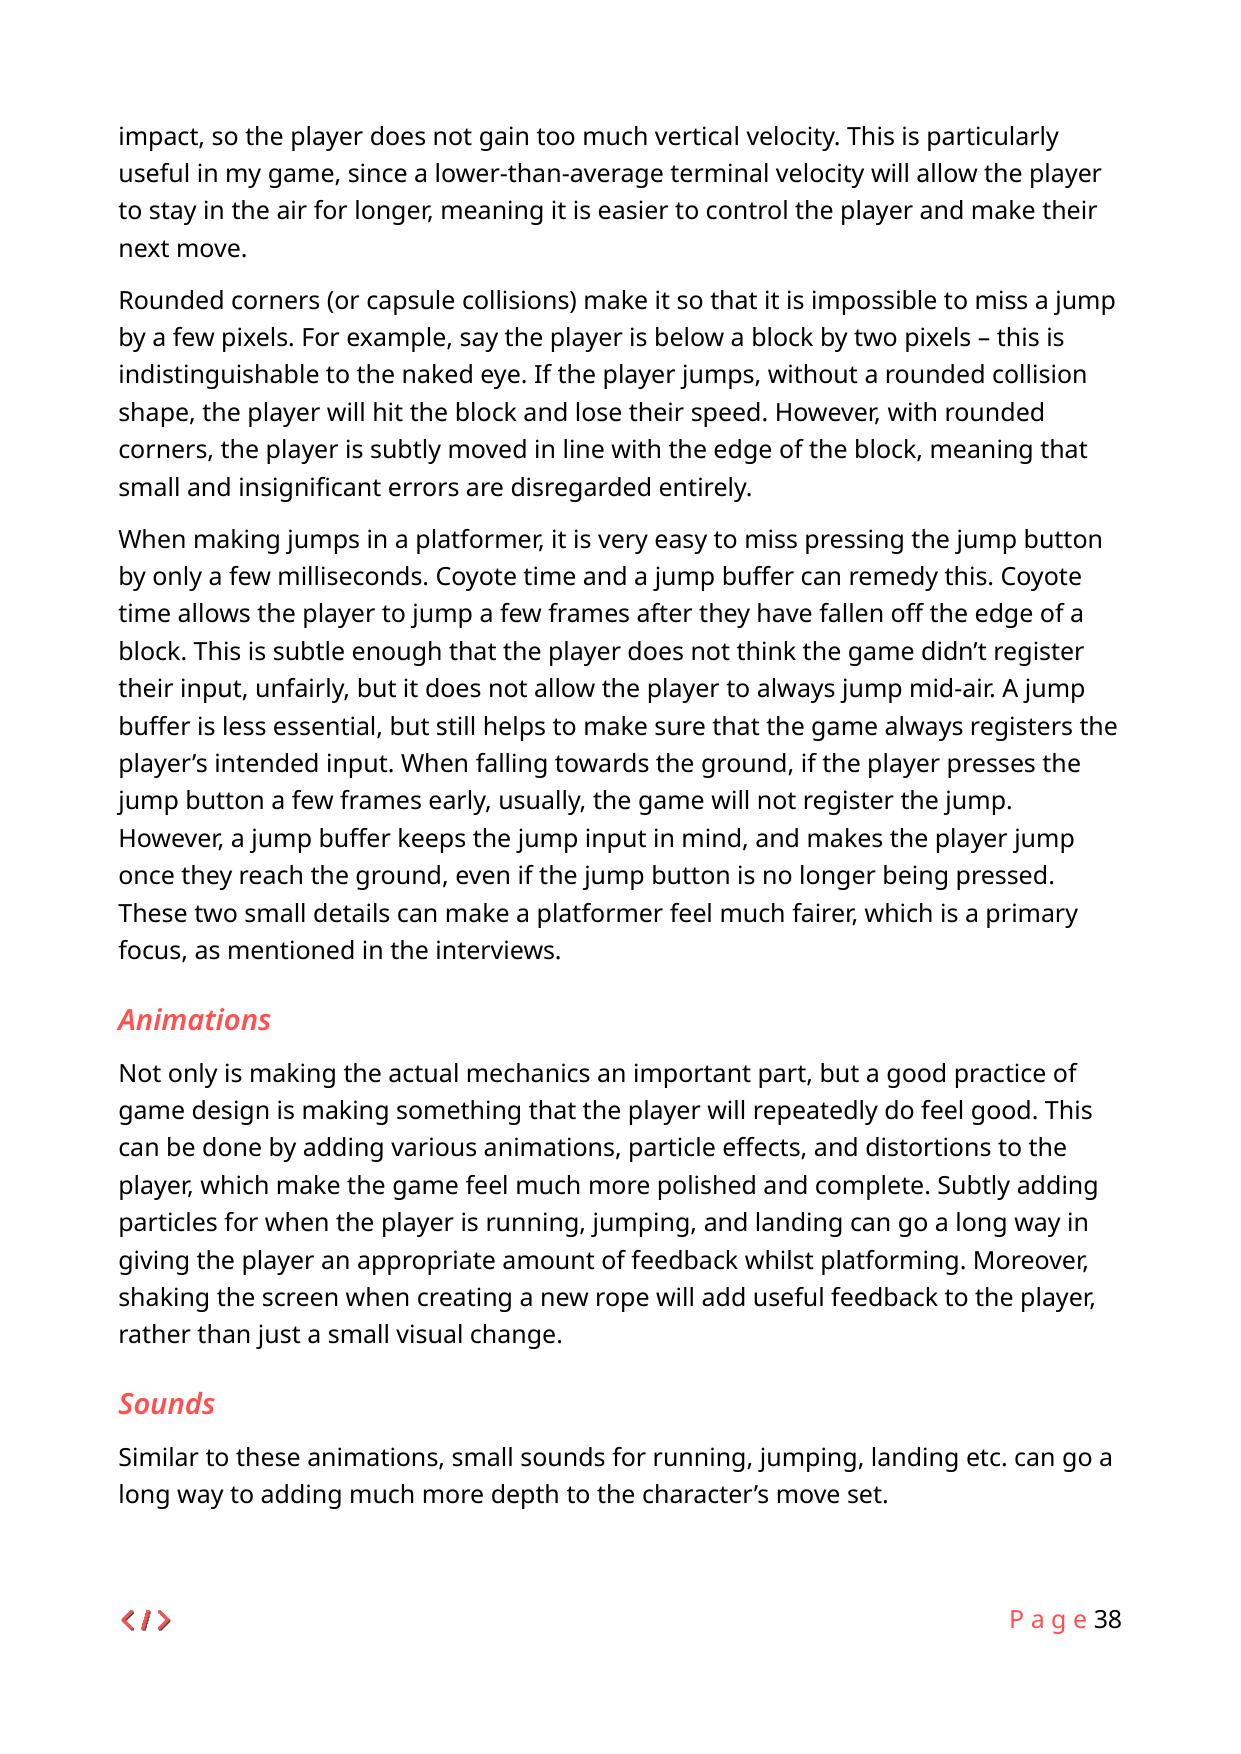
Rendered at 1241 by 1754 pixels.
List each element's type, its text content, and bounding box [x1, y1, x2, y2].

subtitle Sounds [118, 1384, 1122, 1423]
subtitle Animations [118, 999, 1122, 1039]
picture [116, 1591, 175, 1649]
text When making jumps in a platformer, it is very easy to miss pressing the jump button by only a few milliseconds. Coyote time and a jump buffer can remedy this. Coyote time allows the player to jump a few frames after they have fallen off the edge of a block. This is subtle enough that the player does not think the game didn’t register their input, unfairly, but it does not allow the player to always jump mid-air. A jump buffer is less essential, but still helps to make sure that the game always registers the player’s intended input. When falling towards the ground, if the player presses the jump button a few frames early, usually, the game will not register the jump. However, a jump buffer keeps the jump input in mind, and makes the player jump once they reach the ground, even if the jump button is no longer being pressed. These two small details can make a platformer feel much fairer, which is a primary focus, as mentioned in the interviews. [118, 521, 1122, 967]
text impact, so the player does not gain too much vertical velocity. This is particularly useful in my game, since a lower-than-average terminal velocity will allow the player to stay in the air for longer, meaning it is easier to control the player and make their next move. [118, 118, 1122, 264]
text Not only is making the actual mechanics an important part, but a good practice of game design is making something that the player will repeatedly do feel good. This can be done by adding various animations, particle effects, and distortions to the player, which make the game feel much more polished and complete. Subtly adding particles for when the player is running, jumping, and landing can go a long way in giving the player an appropriate amount of feedback whilst platforming. Moreover, shaking the screen when creating a new rope will add useful feedback to the player, rather than just a small visual change. [118, 1055, 1122, 1351]
text Rounded corners (or capsule collisions) make it so that it is impossible to miss a jump by a few pixels. For example, say the player is below a block by two pixels – this is indistinguishable to the naked eye. If the player jumps, without a rounded collision shape, the player will hit the block and lose their speed. However, with rounded corners, the player is subtly moved in line with the edge of the block, meaning that small and insignificant errors are disregarded entirely. [118, 282, 1122, 503]
text Similar to these animations, small sounds for running, jumping, landing etc. can go a long way to adding much more depth to the character’s move set. [118, 1440, 1122, 1511]
